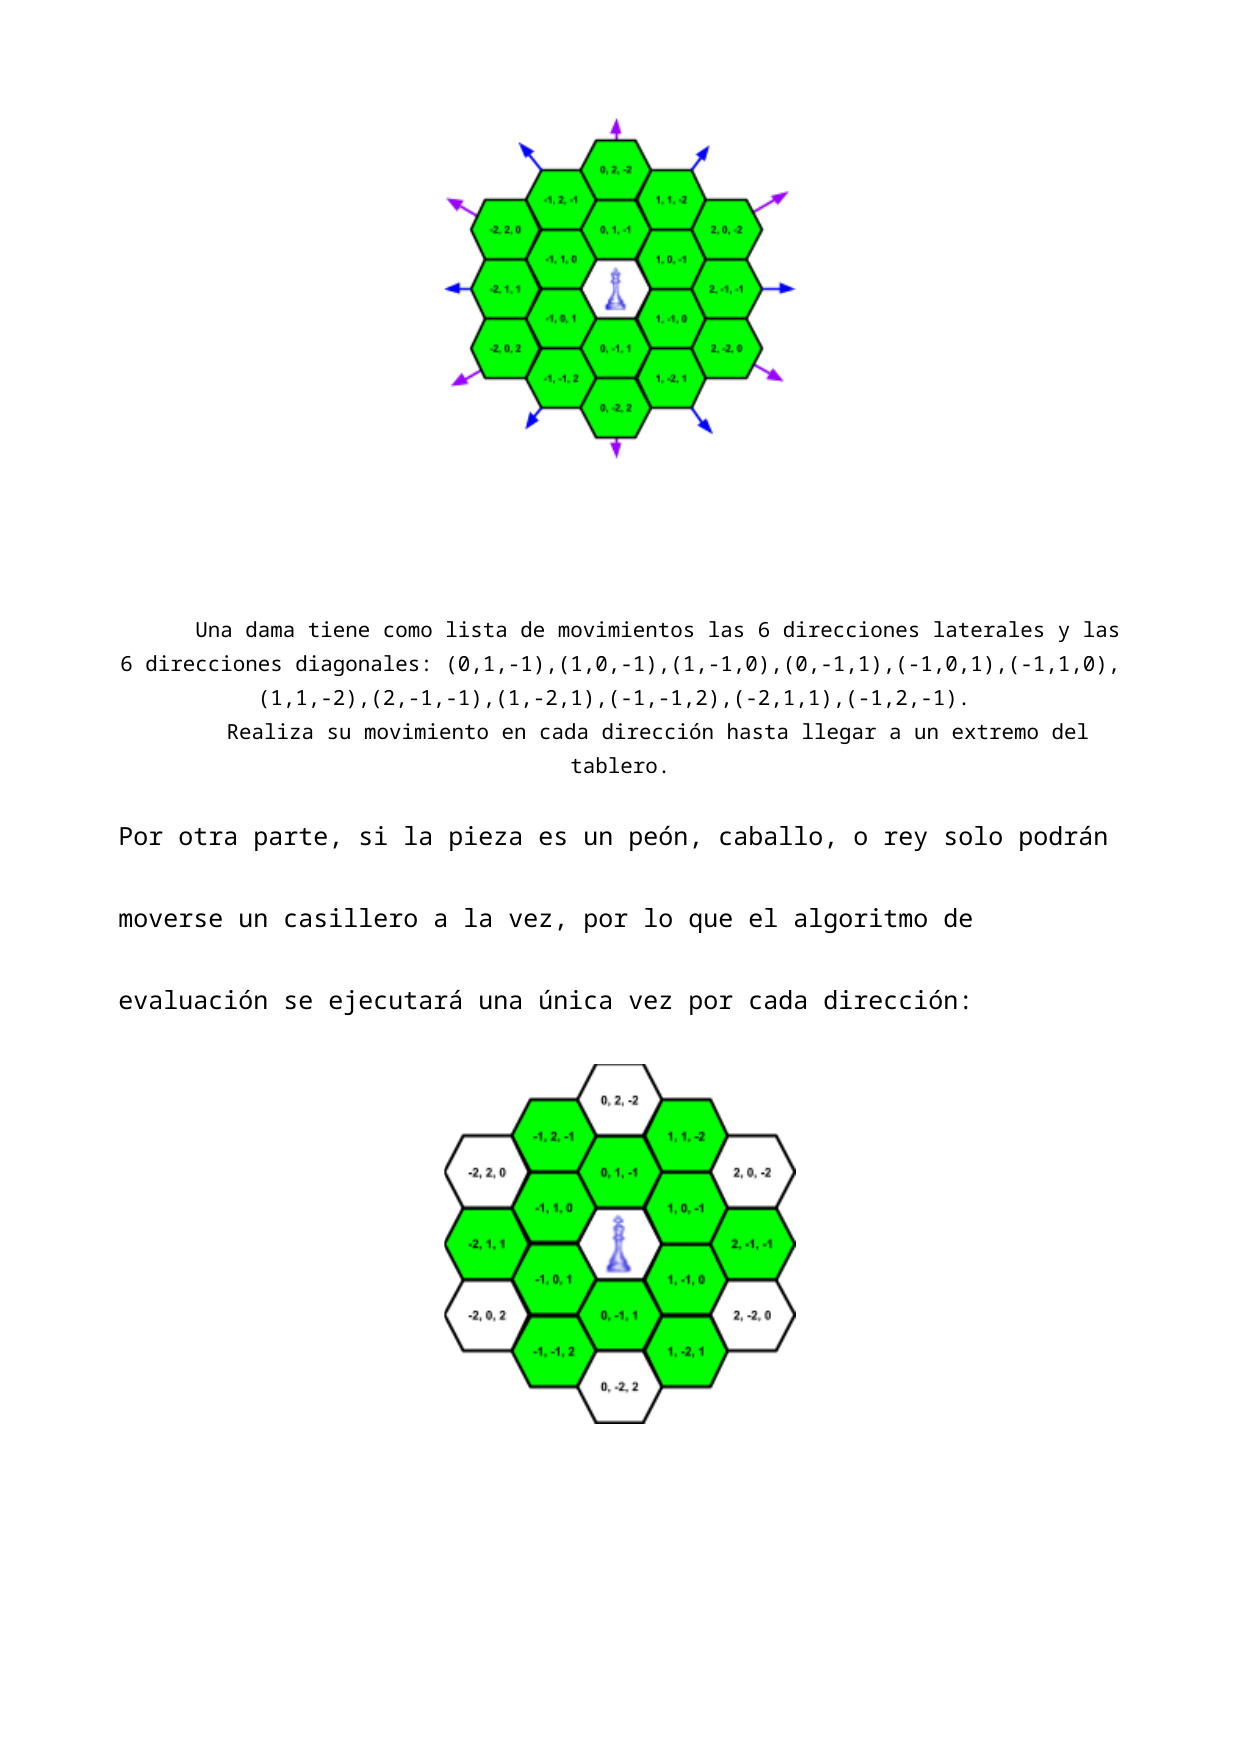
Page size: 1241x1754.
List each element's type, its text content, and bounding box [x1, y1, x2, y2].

text Una dama tiene como lista de movimientos las 6 direcciones laterales y las 6 direcciones diagonales: (0,1,-1),(1,0,-1),(1,-1,0),(0,-1,1),(-1,0,1),(-1,1,0),(1,1,-2),(2,-1,-1),(1,-2,1),(-1,-1,2),(-2,1,1),(-1,2,-1). [118, 615, 1122, 711]
picture [444, 118, 796, 459]
picture [444, 1064, 796, 1424]
subtitle Por otra parte, si la pieza es un peón, caballo, o rey solo podrán moverse un casillero a la vez, por lo que el algoritmo de evaluación se ejecutará una única vez por cada dirección: [118, 819, 1122, 1016]
text Realiza su movimiento en cada dirección hasta llegar a un extremo del tablero. [118, 717, 1122, 779]
